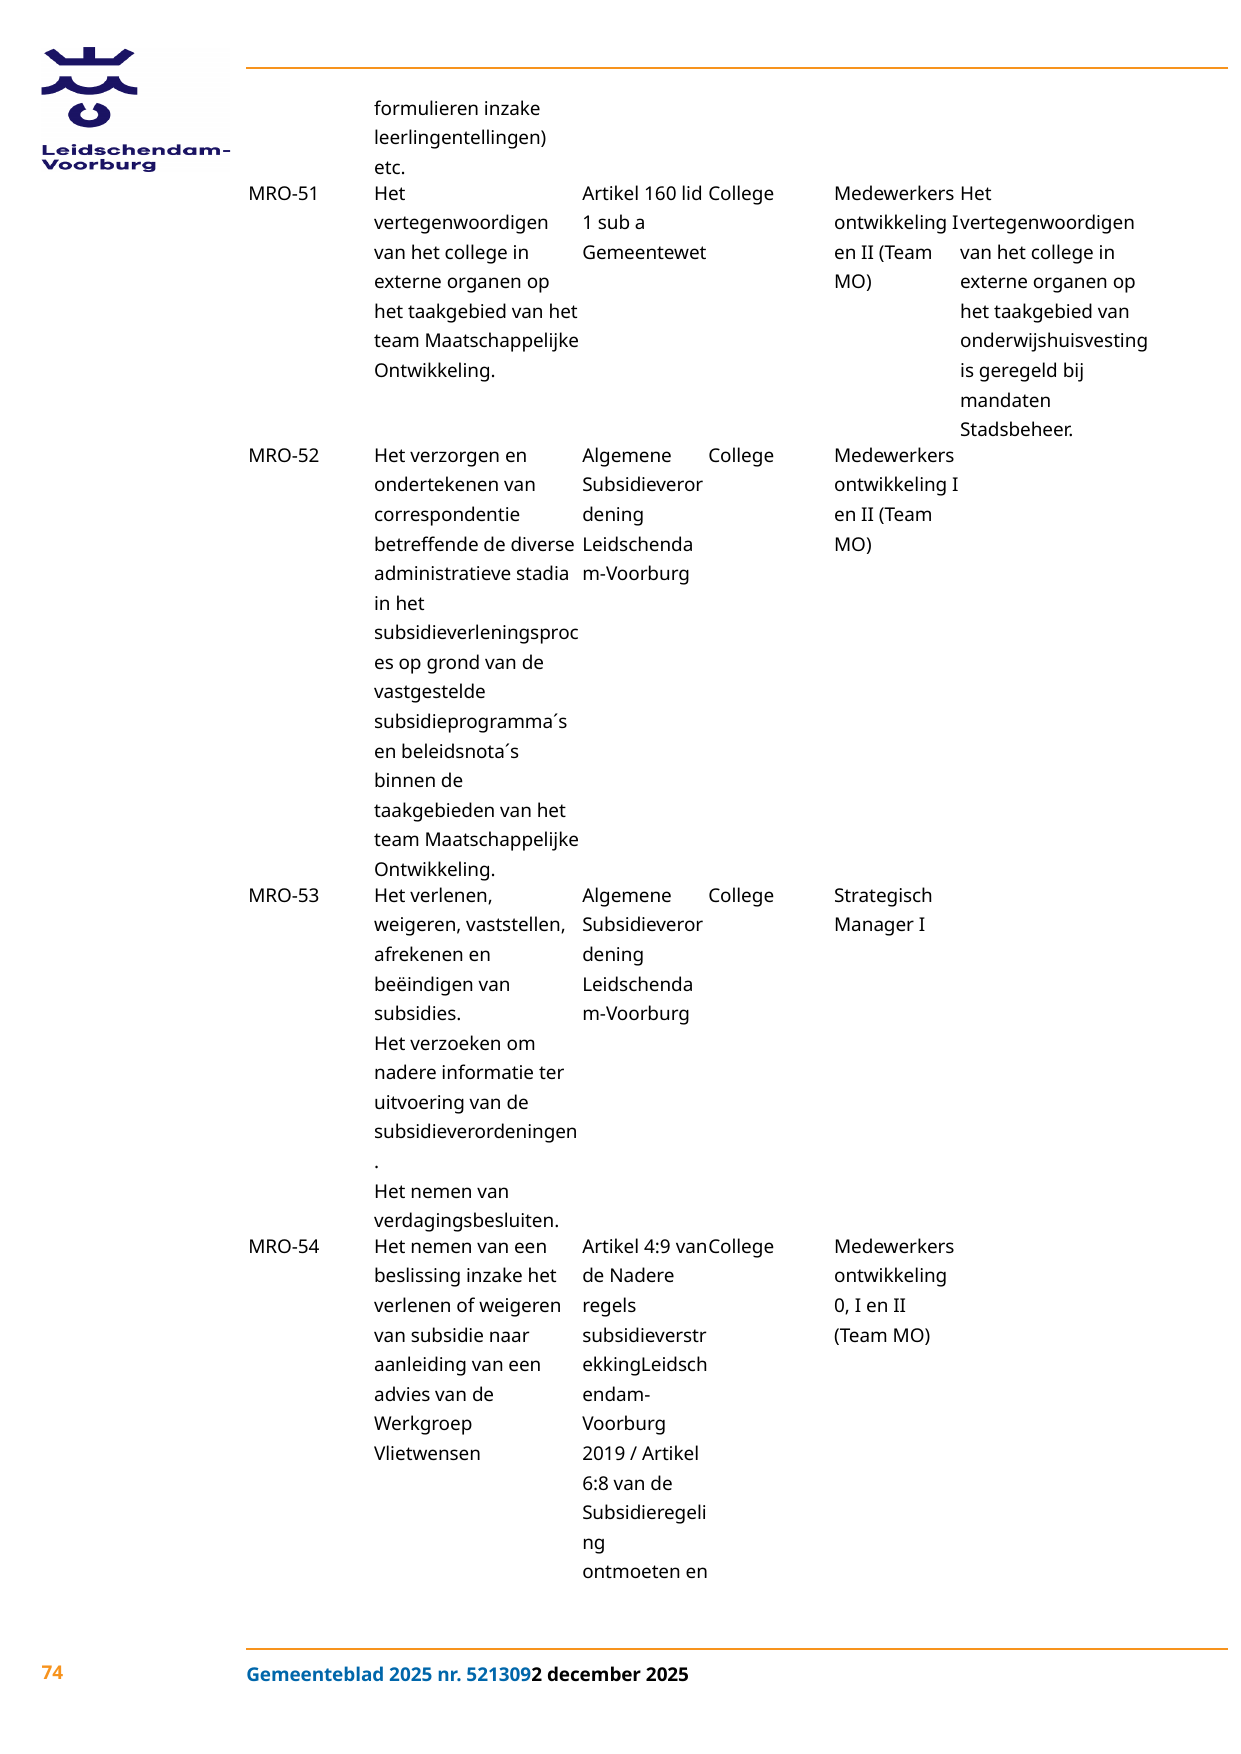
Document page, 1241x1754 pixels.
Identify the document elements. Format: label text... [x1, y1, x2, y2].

table_cell [708, 95, 834, 180]
table_cell Medewerkers ontwikkeling 0, I en II (Team MO) [834, 1233, 960, 1584]
table_cell [960, 442, 1152, 882]
table_cell formulieren inzake leerlingentellingen) etc. [374, 95, 582, 180]
table_cell MRO-54 [248, 1233, 374, 1584]
table_cell [960, 95, 1152, 180]
table_cell [960, 882, 1152, 1233]
table_cell Het verlenen, weigeren, vaststellen, afrekenen en beëindigen van subsidies. Het verzoeken om nadere informatie ter uitvoering van de subsidieverordeningen. Het nemen van verdagingsbesluiten. [374, 882, 582, 1233]
table_cell College [708, 442, 834, 882]
table_cell College [708, 882, 834, 1233]
table_cell [960, 1233, 1152, 1584]
table_cell College [708, 180, 834, 442]
table_cell Algemene Subsidieverordening Leidschendam-Voorburg [582, 442, 708, 882]
table_cell Medewerkers ontwikkeling I en II (Team MO) [834, 180, 960, 442]
table_cell [248, 95, 374, 180]
table_cell Het vertegenwoordigen van het college in externe organen op het taakgebied van het team Maatschappelijke Ontwikkeling. [374, 180, 582, 442]
table_cell MRO-51 [248, 180, 374, 442]
table_cell [582, 95, 708, 180]
table_cell [834, 95, 960, 180]
table_cell Het verzorgen en ondertekenen van correspondentie betreffende de diverse administratieve stadia in het subsidieverleningsproces op grond van de vastgestelde subsidieprogramma´s en beleidsnota´s binnen de taakgebieden van het team Maatschappelijke Ontwikkeling. [374, 442, 582, 882]
table_cell Het nemen van een beslissing inzake het verlenen of weigeren van subsidie naar aanleiding van een advies van de Werkgroep Vlietwensen [374, 1233, 582, 1584]
table_cell College [708, 1233, 834, 1584]
table_cell Het vertegenwoordigen van het college in externe organen op het taakgebied van onderwijshuisvesting is geregeld bij mandaten Stadsbeheer. [960, 180, 1152, 442]
table_cell Artikel 160 lid 1 sub a Gemeentewet [582, 180, 708, 442]
picture [41, 47, 231, 172]
table_cell MRO-52 [248, 442, 374, 882]
table_cell MRO-53 [248, 882, 374, 1233]
table_cell Algemene Subsidieverordening Leidschendam-Voorburg [582, 882, 708, 1233]
table_cell Artikel 4:9 van de Nadere regels subsidieverstrekkingLeidschendam-Voorburg 2019 / Artikel 6:8 van de Subsidieregeling ontmoeten en [582, 1233, 708, 1584]
table_cell Medewerkers ontwikkeling I en II (Team MO) [834, 442, 960, 882]
table_cell Strategisch Manager I [834, 882, 960, 1233]
